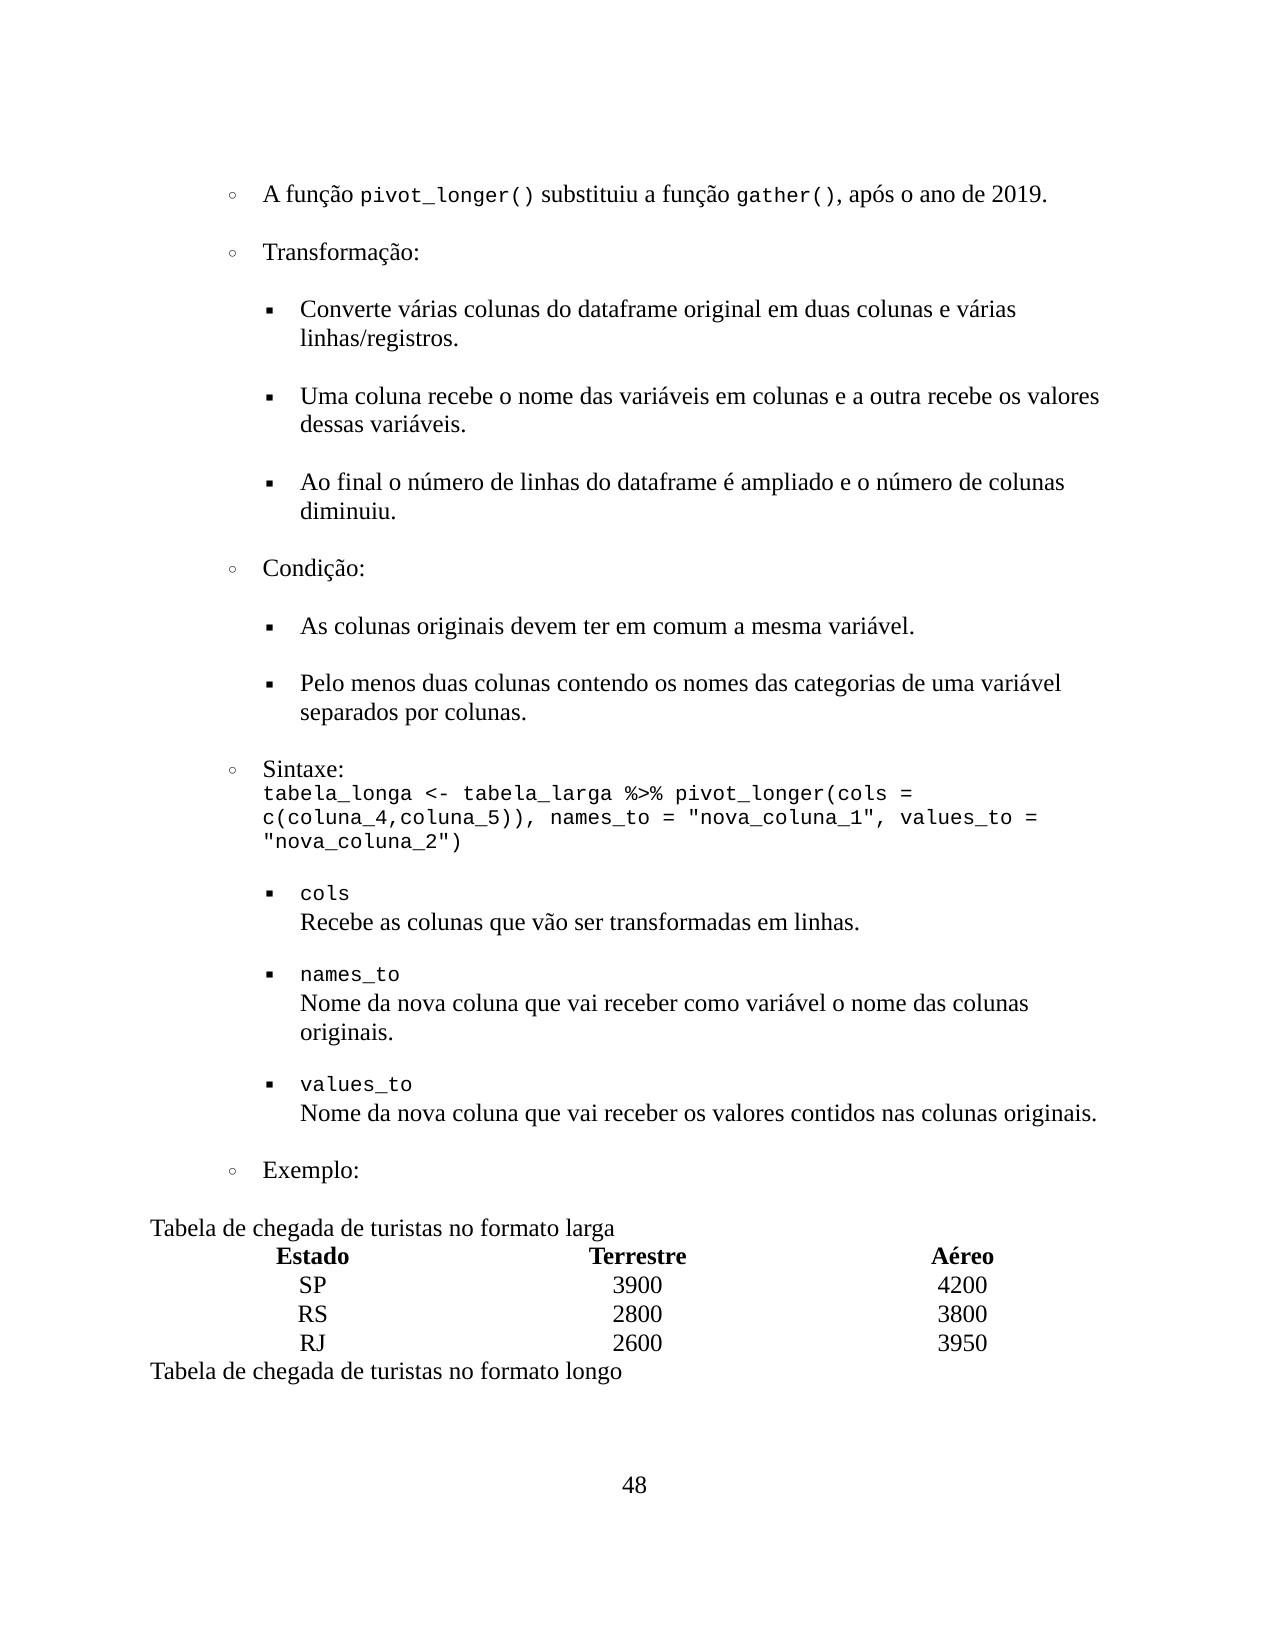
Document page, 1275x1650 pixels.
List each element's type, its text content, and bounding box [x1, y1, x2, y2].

table_cell RS [150, 1299, 475, 1328]
text Tabela de chegada de turistas no formato longo [150, 1356, 1125, 1385]
table_cell 4200 [800, 1270, 1125, 1299]
list Sintaxe: tabela_longa <- tabela_larga %>% pivot_longer(cols = c(coluna_4,coluna_5)), names_to = "nova_coluna_1", values_to = "nova_coluna_2") [225, 754, 1125, 883]
list names_to Nome da nova coluna que vai receber como variável o nome das colunas originais. [262, 964, 1125, 1074]
table_cell 3900 [475, 1270, 800, 1299]
list Pelo menos duas colunas contendo os nomes das categorias de uma variável separados por colunas. [262, 668, 1125, 754]
table_header Aéreo [800, 1241, 1125, 1270]
table_header Terrestre [475, 1241, 800, 1270]
table_cell 3800 [800, 1299, 1125, 1328]
table_cell RJ [150, 1328, 475, 1356]
list Transformação: [225, 237, 1125, 294]
list Exemplo: [225, 1155, 1125, 1213]
list Converte várias colunas do dataframe original em duas colunas e várias linhas/registros. [262, 294, 1125, 381]
table_cell 2800 [475, 1299, 800, 1328]
list A função pivot_longer() substituiu a função gather(), após o ano de 2019. [225, 179, 1125, 237]
list As colunas originais devem ter em comum a mesma variável. [262, 611, 1125, 668]
text Tabela de chegada de turistas no formato larga [150, 1213, 1125, 1241]
list [225, 150, 1125, 179]
list Condição: [225, 553, 1125, 611]
table_cell 3950 [800, 1328, 1125, 1356]
list cols Recebe as colunas que vão ser transformadas em linhas. [262, 883, 1125, 964]
table_header Estado [150, 1241, 475, 1270]
table_cell 2600 [475, 1328, 800, 1356]
list Uma coluna recebe o nome das variáveis em colunas e a outra recebe os valores dessas variáveis. [262, 381, 1125, 467]
list Ao final o número de linhas do dataframe é ampliado e o número de colunas diminuiu. [262, 467, 1125, 553]
table_cell SP [150, 1270, 475, 1299]
list values_to Nome da nova coluna que vai receber os valores contidos nas colunas originais. [262, 1074, 1125, 1155]
